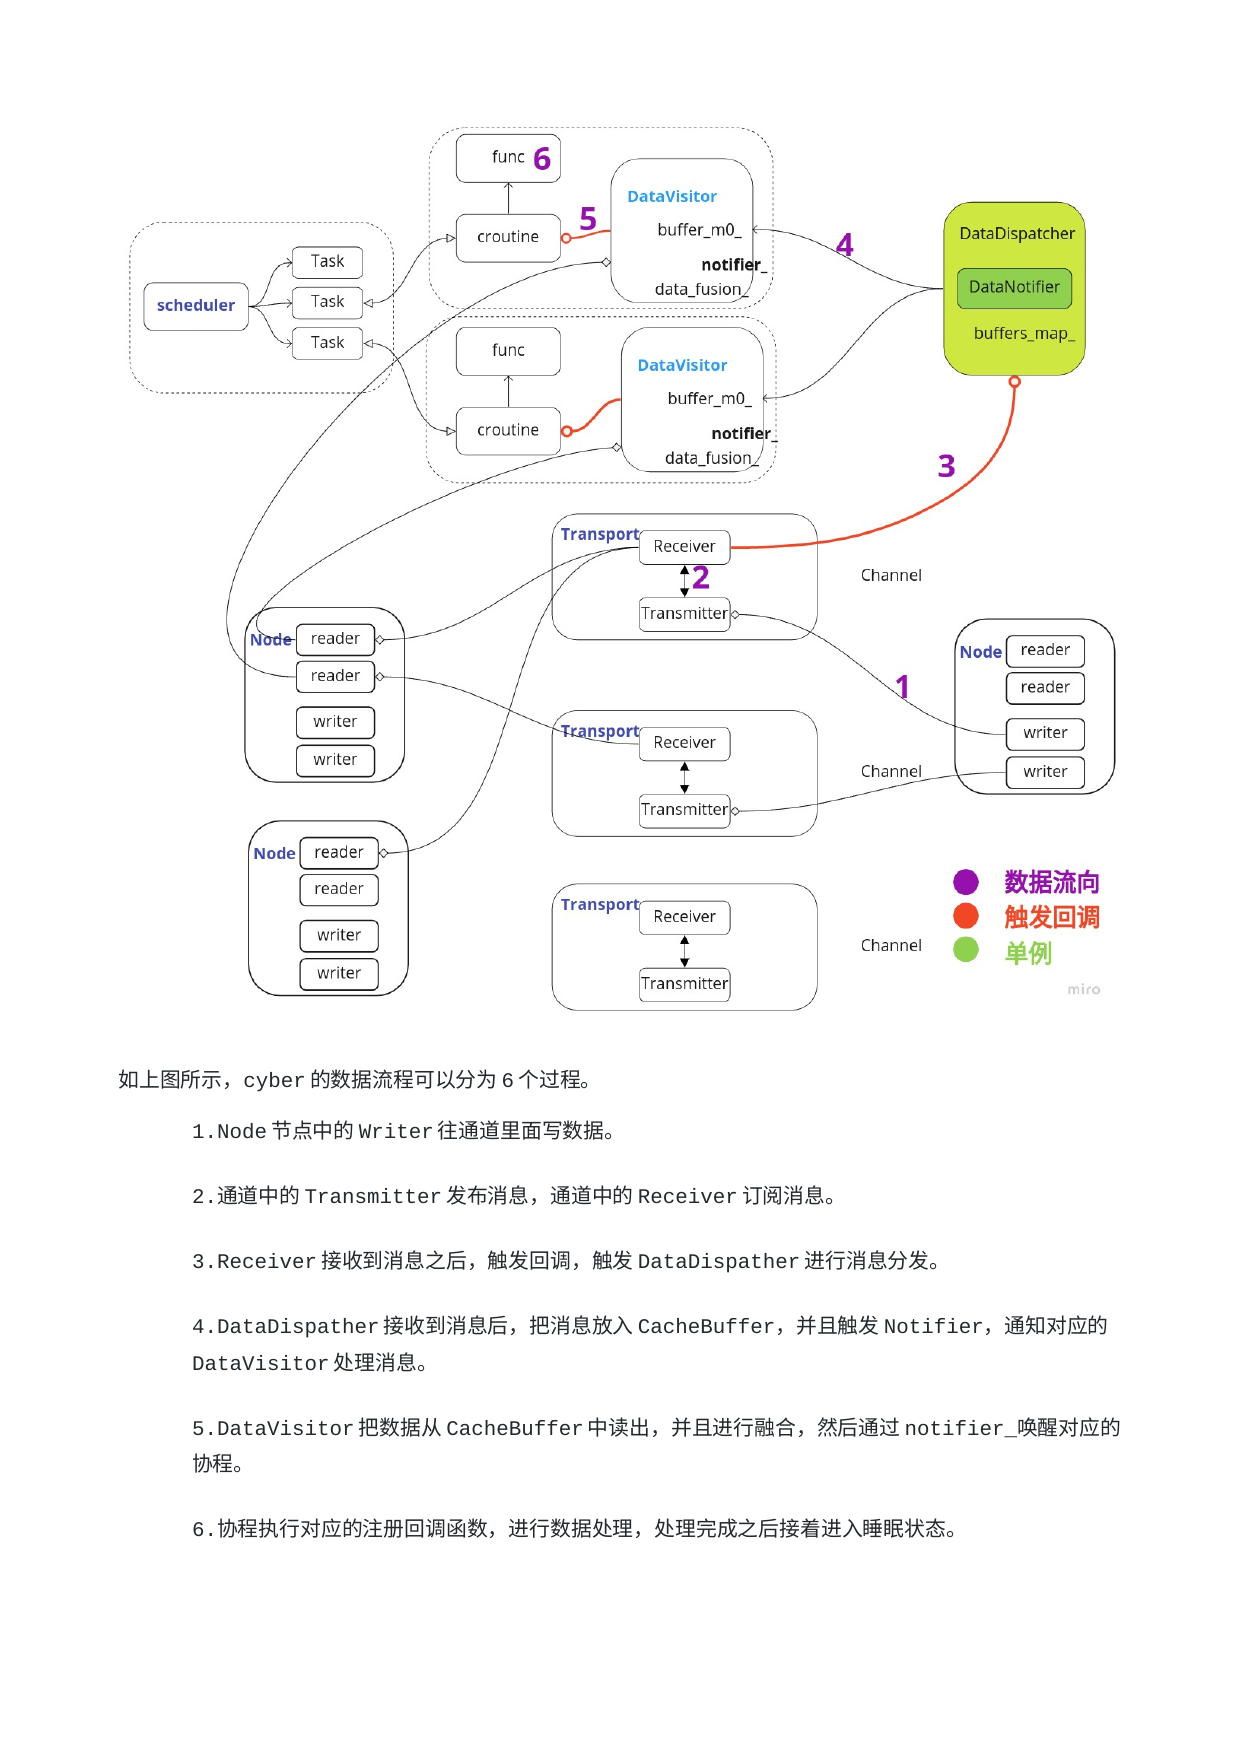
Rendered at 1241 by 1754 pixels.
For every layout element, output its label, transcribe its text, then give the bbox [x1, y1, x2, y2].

list 通道中的Transmitter发布消息，通道中的Receiver订阅消息。 [118, 1180, 1122, 1210]
list Receiver接收到消息之后，触发回调，触发DataDispather进行消息分发。 [118, 1245, 1122, 1275]
list DataVisitor把数据从CacheBuffer中读出，并且进行融合，然后通过notifier_唤醒对应的协程。 [118, 1411, 1122, 1478]
list DataDispather接收到消息后，把消息放入CacheBuffer，并且触发Notifier，通知对应的DataVisitor处理消息。 [118, 1310, 1122, 1377]
picture [118, 118, 1123, 1017]
text 如上图所示，cyber的数据流程可以分为6个过程。 [118, 1064, 1122, 1094]
list 协程执行对应的注册回调函数，进行数据处理，处理完成之后接着进入睡眠状态。 [118, 1512, 1122, 1543]
list Node节点中的Writer往通道里面写数据。 [118, 1115, 1122, 1145]
